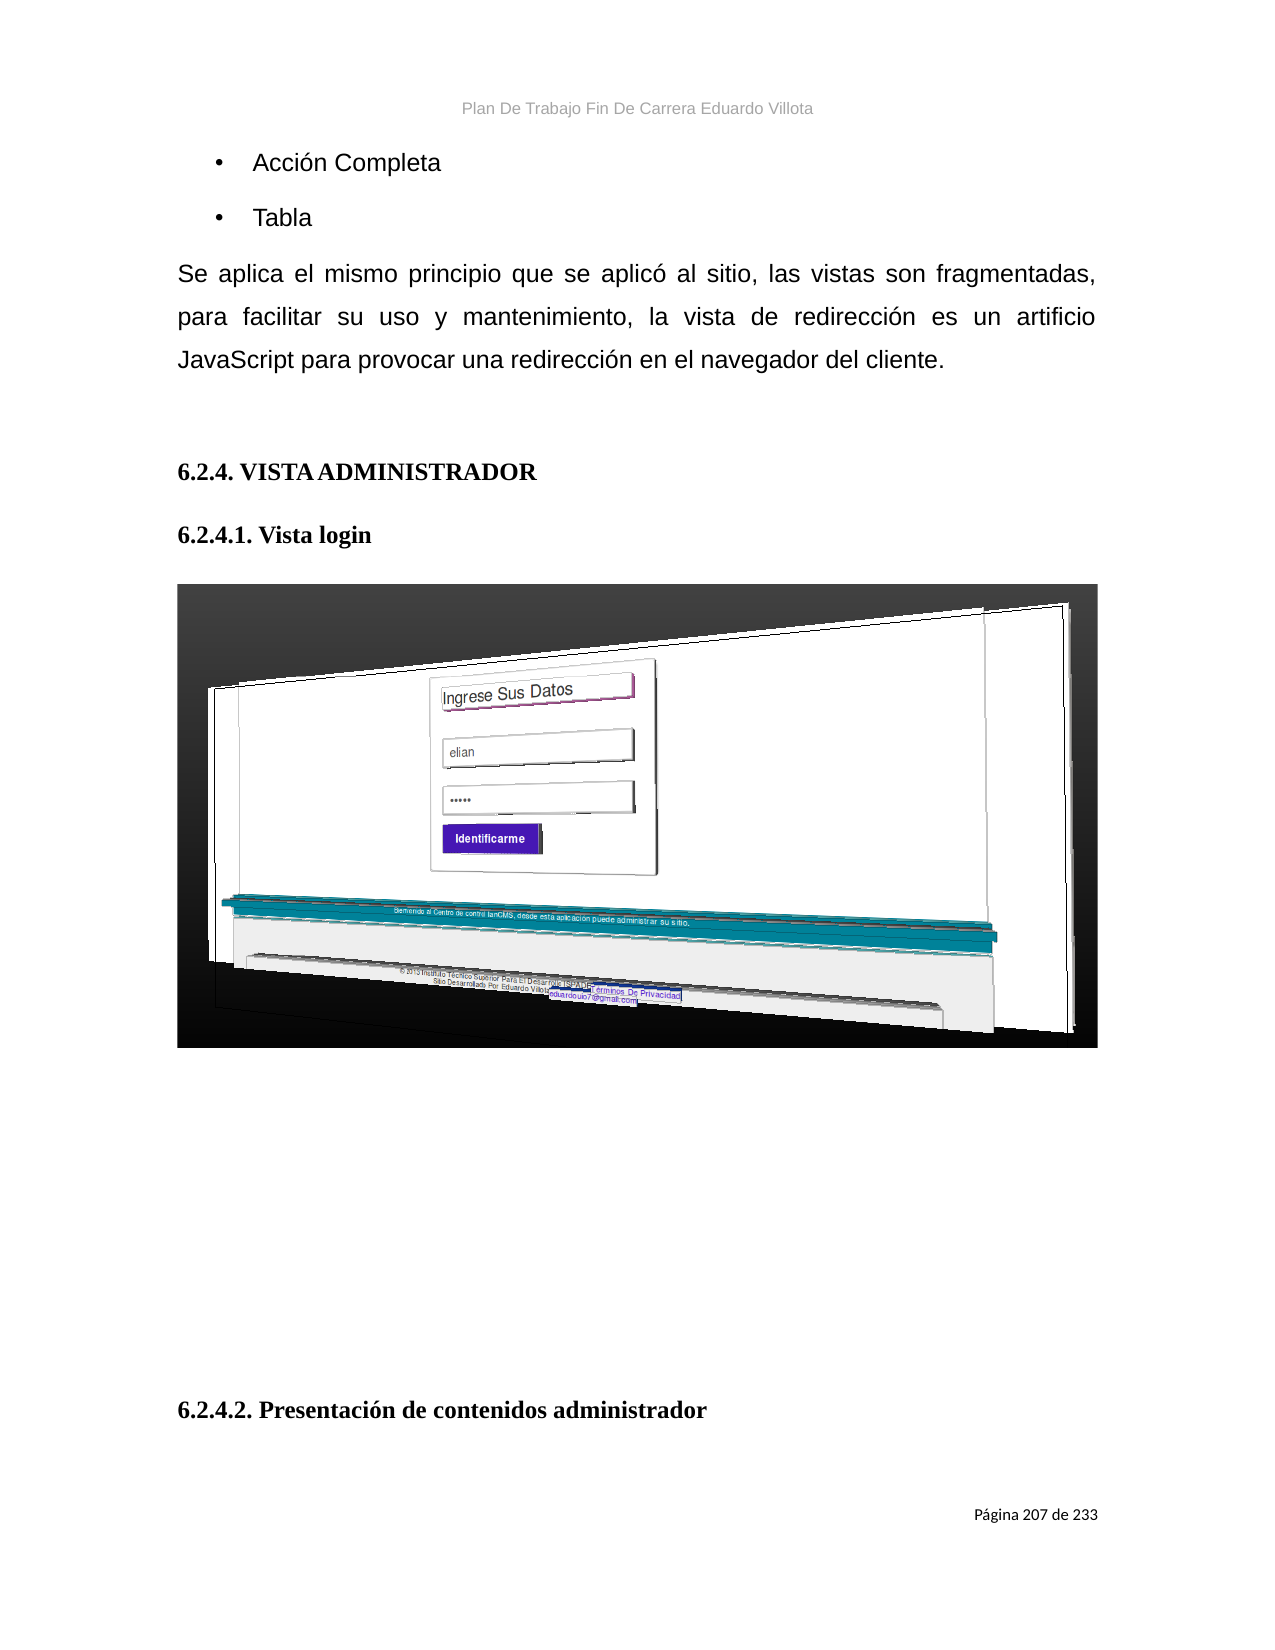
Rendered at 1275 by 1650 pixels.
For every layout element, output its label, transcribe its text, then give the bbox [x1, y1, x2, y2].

list Acción Completa [215, 148, 1098, 176]
text 6.2.4.2. Presentación de contenidos administrador [177, 1395, 1098, 1424]
list Tabla [215, 203, 1098, 232]
text 6.2.4.1. Vista login [177, 521, 1098, 549]
text Se aplica el mismo principio que se aplicó al sitio, las vistas son fragmentadas, para facilitar su uso y mantenimiento, la vista de redirección es un artificio JavaScript para provocar una redirección en el navegador del cliente. [177, 259, 1098, 374]
picture [177, 584, 1098, 1048]
text 6.2.4. VISTA ADMINISTRADOR [177, 457, 1098, 485]
